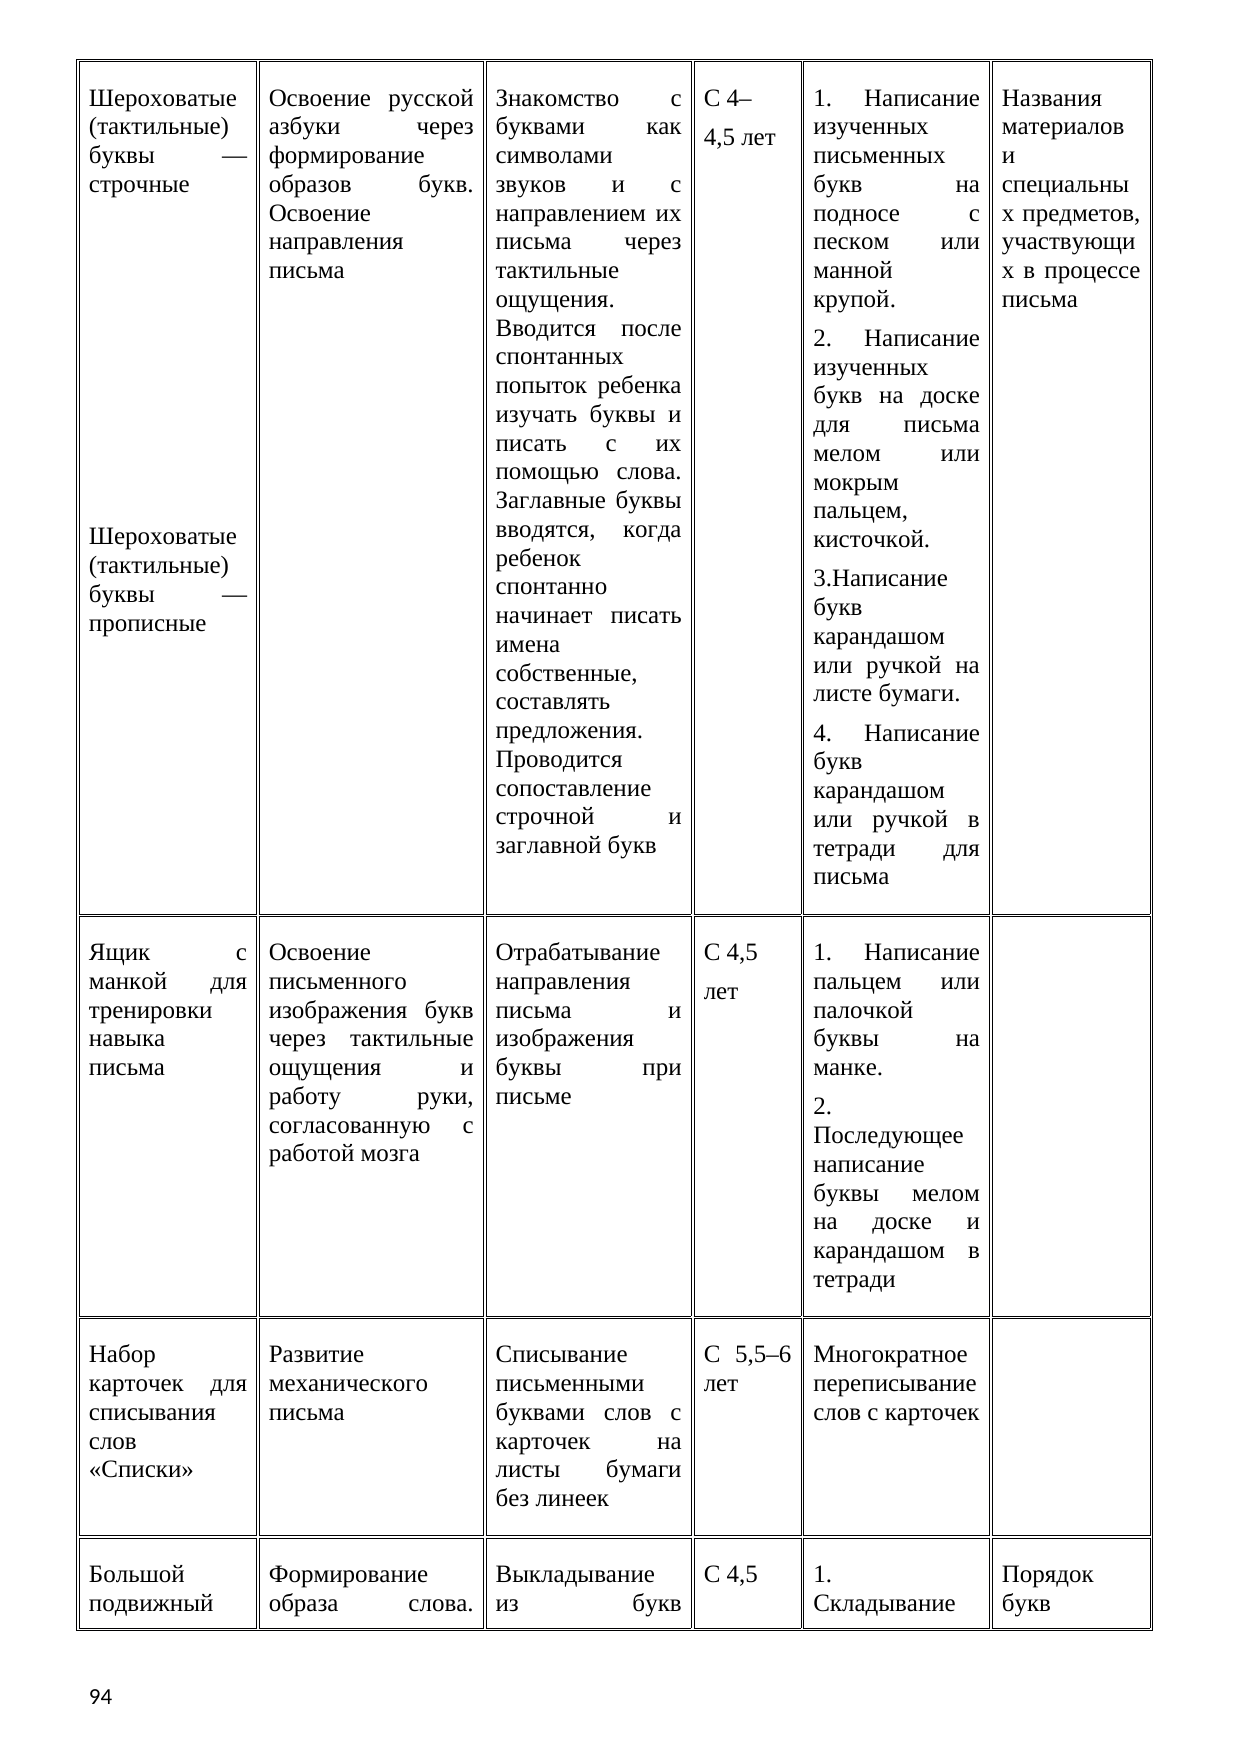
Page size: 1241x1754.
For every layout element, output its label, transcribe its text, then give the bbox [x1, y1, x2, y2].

table_cell [993, 1319, 1150, 1535]
table_cell Развитие механического письма [260, 1319, 483, 1535]
table_cell Выкладывание из букв [487, 1539, 691, 1627]
table_cell С 4,5 [695, 1539, 801, 1627]
table_cell Ящик с манкой для тренировки навыка письма [80, 917, 256, 1316]
table_cell Отрабатывание направления письма и изображения буквы при письме [487, 917, 691, 1316]
table_cell Освоение письменного изображения букв через тактильные ощущения и работу руки, согласованную с работой мозга [260, 917, 483, 1316]
table_cell 1. Написание изученных письменных букв на подносе с песком или манной крупой. 2. Написание изученных букв на доске для письма мелом или мокрым пальцем, кисточкой. 3.Написание букв карандашом или ручкой на листе бумаги. 4. Написание букв карандашом или ручкой в тетради для письма [804, 62, 989, 913]
table_cell Порядок букв [993, 1539, 1150, 1627]
table_cell Названия материалов и специальных предметов, участвующих в процессе письма [993, 62, 1150, 913]
table_cell Шероховатые (тактильные) буквы — строчные Шероховатые (тактильные) буквы — прописные [80, 62, 256, 913]
table_cell Набор карточек для списывания слов «Списки» [80, 1319, 256, 1535]
table_cell [993, 917, 1150, 1316]
table_cell Многократное переписывание слов с карточек [804, 1319, 989, 1535]
table_cell 1. Написание пальцем или палочкой буквы на манке. 2. Последующее написание буквы мелом на доске и карандашом в тетради [804, 917, 989, 1316]
table_cell 1. Складывание [804, 1539, 989, 1627]
table_cell С 5,5–6 лет [695, 1319, 801, 1535]
table_cell Списывание письменными буквами слов с карточек на листы бумаги без линеек [487, 1319, 691, 1535]
table_cell Формирование образа слова. [260, 1539, 483, 1627]
table_cell Освоение русской азбуки через формирование образов букв. Освоение направления письма [260, 62, 483, 913]
table_cell Знакомство с буквами как символами звуков и с направлением их письма через тактильные ощущения. Вводится после спонтанных попыток ребенка изучать буквы и писать с их помощью слова. Заглавные буквы вводятся, когда ребенок спонтанно начинает писать имена собственные, составлять предложения. Проводится сопоставление строчной и заглавной букв [487, 62, 691, 913]
table_cell Большой подвижный [80, 1539, 256, 1627]
table_cell С 4,5 лет [695, 917, 801, 1316]
table_cell С 4– 4,5 лет [695, 62, 801, 913]
